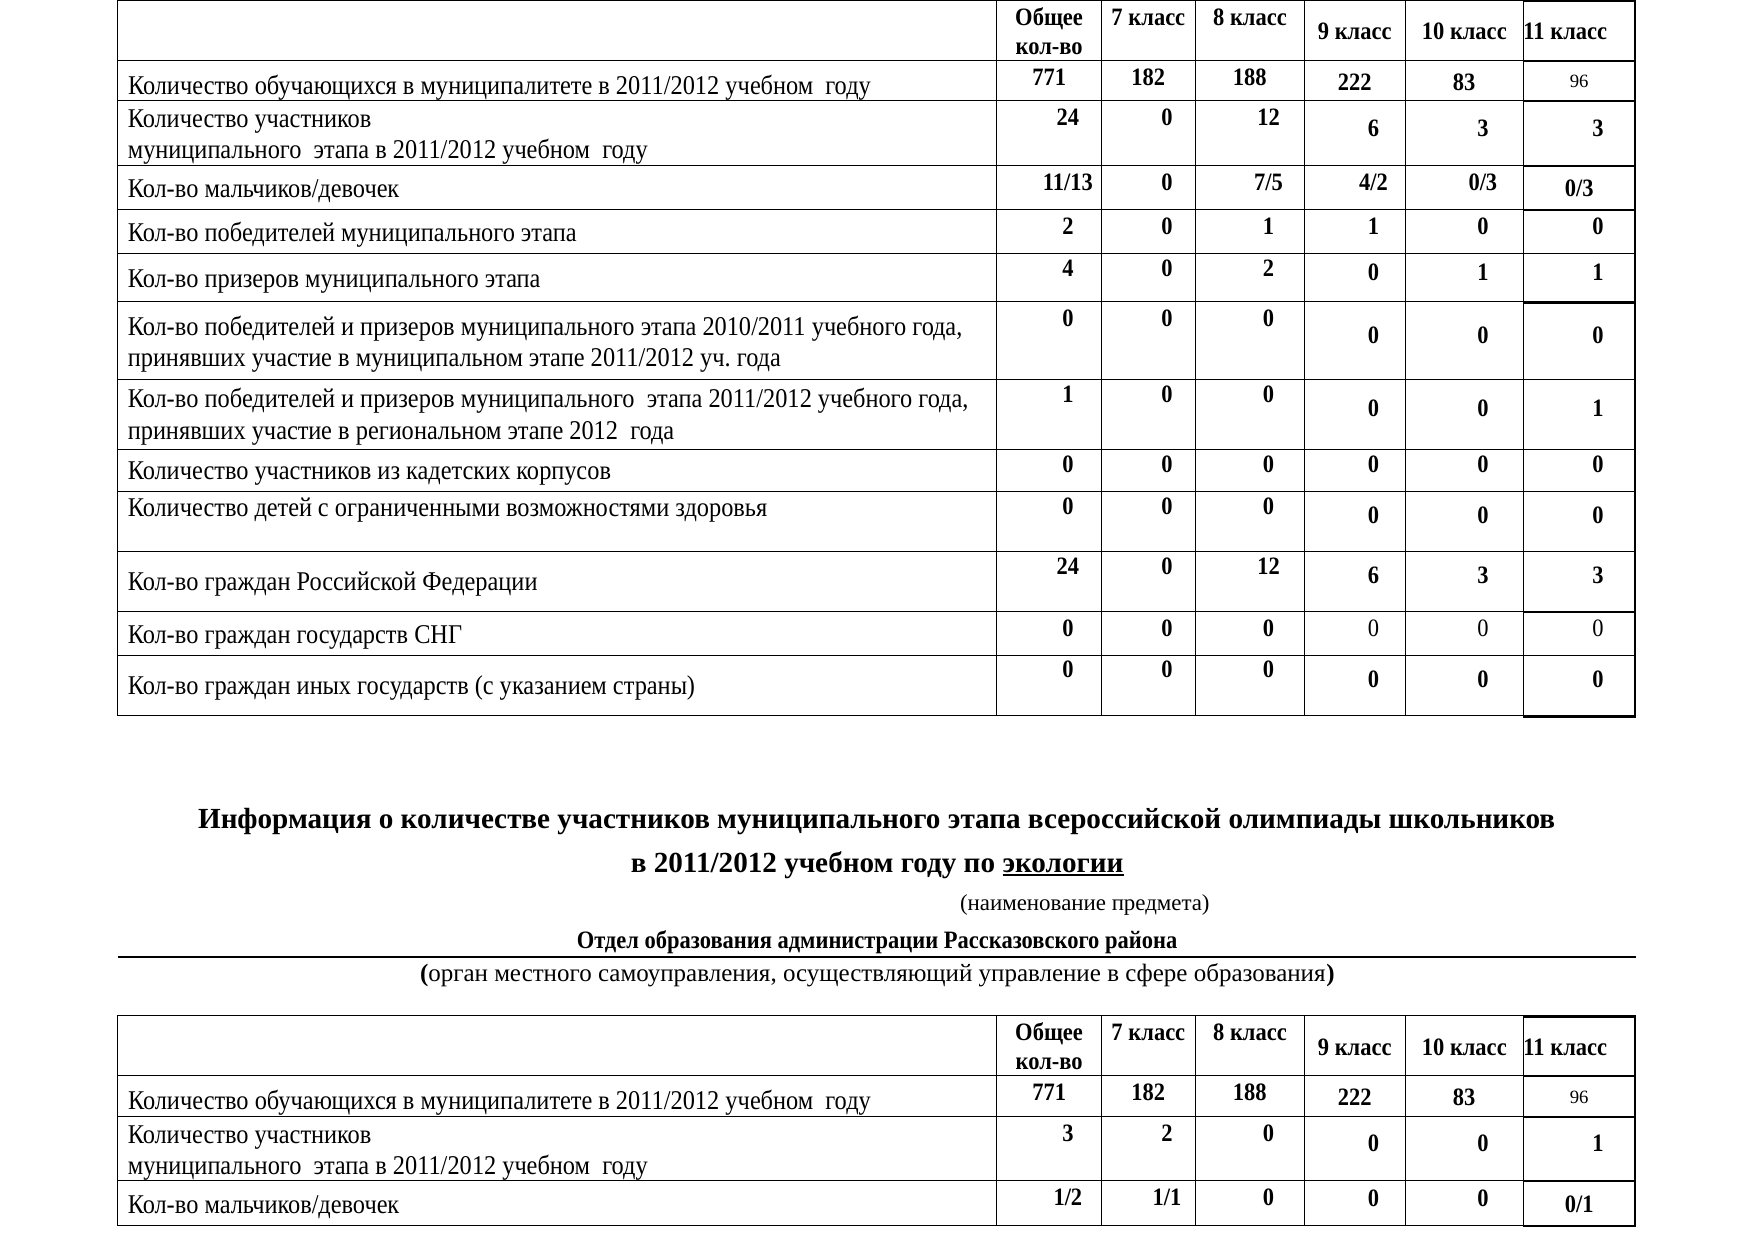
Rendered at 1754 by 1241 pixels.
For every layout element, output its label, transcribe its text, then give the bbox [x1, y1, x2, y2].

table_cell Количество обучающихся в муниципалитете в 2011/2012 учебном году [118, 1076, 996, 1116]
table_cell 0 [1305, 302, 1405, 378]
table_header 10 класс [1406, 1016, 1523, 1075]
table_cell 83 [1406, 1076, 1523, 1116]
table_cell 0 [1305, 1181, 1405, 1224]
table_cell 0 [1196, 1181, 1304, 1224]
table_header 11 класс [1524, 2, 1634, 59]
table_cell 188 [1196, 61, 1304, 100]
table_cell 0 [1196, 492, 1304, 551]
table_cell Кол-во граждан Российской Федерации [118, 552, 996, 611]
table_cell 83 [1406, 61, 1523, 100]
table_cell 0 [1524, 613, 1634, 654]
table_cell 0 [1524, 492, 1634, 551]
table_cell Кол-во мальчиков/девочек [118, 166, 996, 209]
table_cell 6 [1305, 101, 1405, 164]
table_cell 0 [1305, 1117, 1405, 1180]
table_header 7 класс [1102, 1016, 1195, 1075]
table_header Общее кол-во [997, 1, 1101, 59]
table_cell 1 [1196, 210, 1304, 253]
table_header 11 класс [1524, 1018, 1634, 1075]
table_cell Количество детей с ограниченными возможностями здоровья [118, 492, 996, 551]
table_cell 0 [1102, 612, 1195, 654]
table_cell 1 [997, 380, 1101, 449]
table_cell 2 [997, 210, 1101, 253]
table_cell 0 [1524, 304, 1634, 378]
table_cell 0 [1305, 254, 1405, 301]
table_header 9 класс [1305, 1, 1405, 59]
table_cell 188 [1196, 1076, 1304, 1116]
table_cell 0 [1406, 380, 1523, 449]
table_cell 11/13 [997, 166, 1101, 209]
table_cell 0 [1102, 210, 1195, 253]
table_cell 1 [1305, 210, 1405, 253]
table_cell 0 [1305, 656, 1405, 715]
table_cell 771 [997, 61, 1101, 100]
table_cell 0 [1406, 1117, 1523, 1180]
table_cell 96 [1524, 1077, 1634, 1116]
table_cell 0 [997, 450, 1101, 491]
table_cell 0 [997, 656, 1101, 715]
table_header 8 класс [1196, 1016, 1304, 1075]
table_cell 3 [1524, 102, 1634, 164]
table_cell 0 [1196, 656, 1304, 715]
table_cell 0 [1102, 254, 1195, 301]
table_cell 0 [1406, 450, 1523, 491]
table_cell 0 [1406, 612, 1523, 654]
table_cell 0 [1305, 612, 1405, 654]
text Отдел образования администрации Рассказовского района [118, 925, 1636, 956]
table_header [118, 1, 996, 59]
table_cell Кол-во мальчиков/девочек [118, 1181, 996, 1224]
table_cell Количество участников муниципального этапа в 2011/2012 учебном году [118, 1117, 996, 1180]
table_cell Кол-во граждан государств СНГ [118, 612, 996, 654]
table_cell Кол-во победителей муниципального этапа [118, 210, 996, 253]
table_cell 24 [997, 552, 1101, 611]
table_cell Количество участников из кадетских корпусов [118, 450, 996, 491]
table_header Общее кол-во [997, 1016, 1101, 1075]
table_cell 0 [1196, 450, 1304, 491]
table_cell 4/2 [1305, 166, 1405, 209]
table_cell Кол-во граждан иных государств (с указанием страны) [118, 656, 996, 715]
table_cell 1 [1524, 1118, 1634, 1180]
table_cell 0 [1524, 211, 1634, 253]
table_cell 2 [1102, 1117, 1195, 1180]
table_cell 182 [1102, 1076, 1195, 1116]
table_cell 222 [1305, 1076, 1405, 1116]
table_cell 0 [997, 492, 1101, 551]
table_cell 2 [1196, 254, 1304, 301]
table_cell 0/3 [1406, 166, 1523, 209]
table_cell 0 [1406, 1181, 1523, 1224]
table_cell 3 [1406, 552, 1523, 611]
table_cell 1/1 [1102, 1181, 1195, 1224]
table_cell 0 [1196, 1117, 1304, 1180]
table_cell Количество участников муниципального этапа в 2011/2012 учебном году [118, 101, 996, 164]
table_cell 0 [1196, 612, 1304, 654]
table_cell 182 [1102, 61, 1195, 100]
table_cell 4 [997, 254, 1101, 301]
table_header [118, 1016, 996, 1075]
text (наименование предмета) [118, 889, 1636, 915]
table_cell 7/5 [1196, 166, 1304, 209]
table_cell 3 [1406, 101, 1523, 164]
table_cell 0 [1305, 492, 1405, 551]
table_cell 0 [1102, 492, 1195, 551]
table_cell 0 [1406, 210, 1523, 253]
table_cell Кол-во призеров муниципального этапа [118, 254, 996, 301]
table_header 10 класс [1406, 1, 1523, 59]
table_cell 0 [1524, 450, 1634, 491]
table_cell 1 [1524, 254, 1634, 301]
table_cell 96 [1524, 62, 1634, 100]
table_cell 222 [1305, 61, 1405, 100]
table_cell 0/1 [1524, 1182, 1634, 1224]
table_cell 0 [1102, 380, 1195, 449]
table_cell 0/3 [1524, 167, 1634, 209]
table_cell 0 [1406, 656, 1523, 715]
text в 2011/2012 учебном году по экологии [118, 845, 1636, 879]
table_cell 0 [997, 302, 1101, 378]
table_cell 24 [997, 101, 1101, 164]
table_cell 1 [1524, 380, 1634, 449]
table_cell 0 [1305, 380, 1405, 449]
table_cell 0 [1305, 450, 1405, 491]
table_cell 0 [1102, 552, 1195, 611]
table_header 8 класс [1196, 1, 1304, 59]
table_cell Кол-во победителей и призеров муниципального этапа 2011/2012 учебного года, принявших участие в региональном этапе 2012 года [118, 380, 996, 449]
table_header 9 класс [1305, 1016, 1405, 1075]
table_cell 0 [1196, 380, 1304, 449]
table_cell 3 [997, 1117, 1101, 1180]
table_cell 6 [1305, 552, 1405, 611]
table_cell 0 [1406, 492, 1523, 551]
table_cell Количество обучающихся в муниципалитете в 2011/2012 учебном году [118, 61, 996, 100]
table_cell 1 [1406, 254, 1523, 301]
table_cell 1/2 [997, 1181, 1101, 1224]
table_cell 0 [1102, 302, 1195, 378]
table_cell 0 [1406, 302, 1523, 378]
text (орган местного самоуправления, осуществляющий управление в сфере образования) [118, 958, 1636, 987]
table_cell 0 [997, 612, 1101, 654]
table_header 7 класс [1102, 1, 1195, 59]
table_cell 12 [1196, 101, 1304, 164]
table_cell 0 [1102, 166, 1195, 209]
table_cell 0 [1102, 101, 1195, 164]
table_cell 771 [997, 1076, 1101, 1116]
text Информация о количестве участников муниципального этапа всероссийской олимпиады школьников [118, 802, 1636, 835]
table_cell 0 [1102, 450, 1195, 491]
table_cell 3 [1524, 552, 1634, 611]
table_cell 0 [1102, 656, 1195, 715]
table_cell 12 [1196, 552, 1304, 611]
table_cell Кол-во победителей и призеров муниципального этапа 2010/2011 учебного года, принявших участие в муниципальном этапе 2011/2012 уч. года [118, 302, 996, 378]
table_cell 0 [1524, 656, 1634, 715]
table_cell 0 [1196, 302, 1304, 378]
